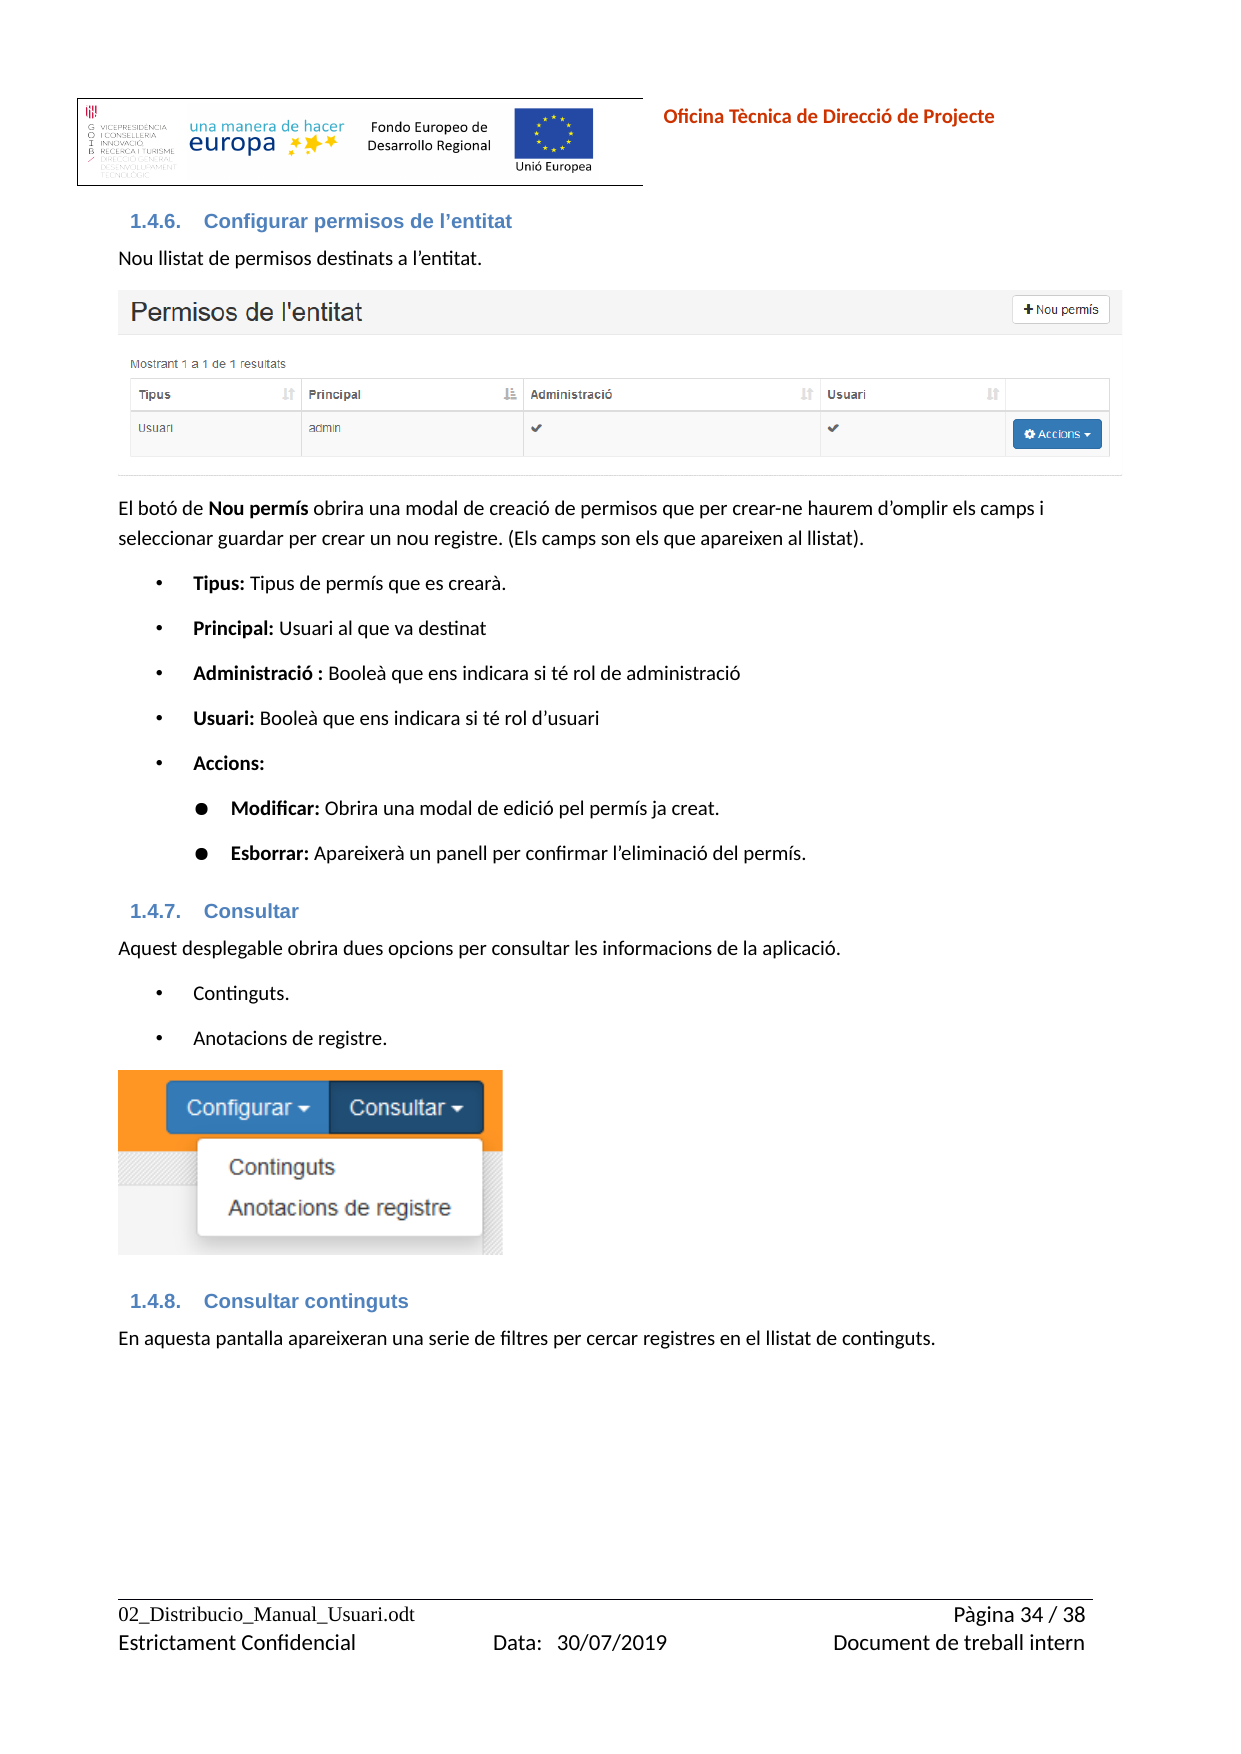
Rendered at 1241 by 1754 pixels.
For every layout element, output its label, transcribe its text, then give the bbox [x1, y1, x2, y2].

list Continguts. [156, 981, 1122, 1006]
text Aquest desplegable obrira dues opcions per consultar les informacions de la aplicació. [118, 936, 1122, 961]
subtitle Consultar [130, 900, 1122, 923]
list Usuari: Booleà que ens indicara si té rol d’usuari [156, 705, 1122, 731]
text En aquesta pantalla apareixeran una serie de filtres per cercar registres en el llistat de continguts. [118, 1325, 1122, 1351]
list Anotacions de registre. [156, 1026, 1122, 1051]
list Principal: Usuari al que va destinat [156, 615, 1122, 641]
picture [118, 290, 1123, 476]
list Esborrar: Apareixerà un panell per confirmar l’eliminació del permís. [193, 840, 1122, 866]
picture [118, 1070, 503, 1255]
text Nou llistat de permisos destinats a l’entitat. [118, 245, 1122, 271]
picture [82, 103, 181, 180]
list Tipus: Tipus de permís que es crearà. [156, 570, 1122, 596]
list Accions: [156, 750, 1122, 776]
subtitle Configurar permisos de l’entitat [130, 209, 1122, 233]
list Modificar: Obrira una modal de edició pel permís ja creat. [193, 795, 1122, 821]
subtitle Consultar continguts [130, 1289, 1122, 1313]
picture [187, 103, 599, 180]
list Administració : Booleà que ens indicara si té rol de administració [156, 660, 1122, 686]
text El botó de Nou permís obrira una modal de creació de permisos que per crear-ne haurem d’omplir els camps i seleccionar guardar per crear un nou registre. (Els camps son els que apareixen al llistat). [118, 495, 1122, 551]
